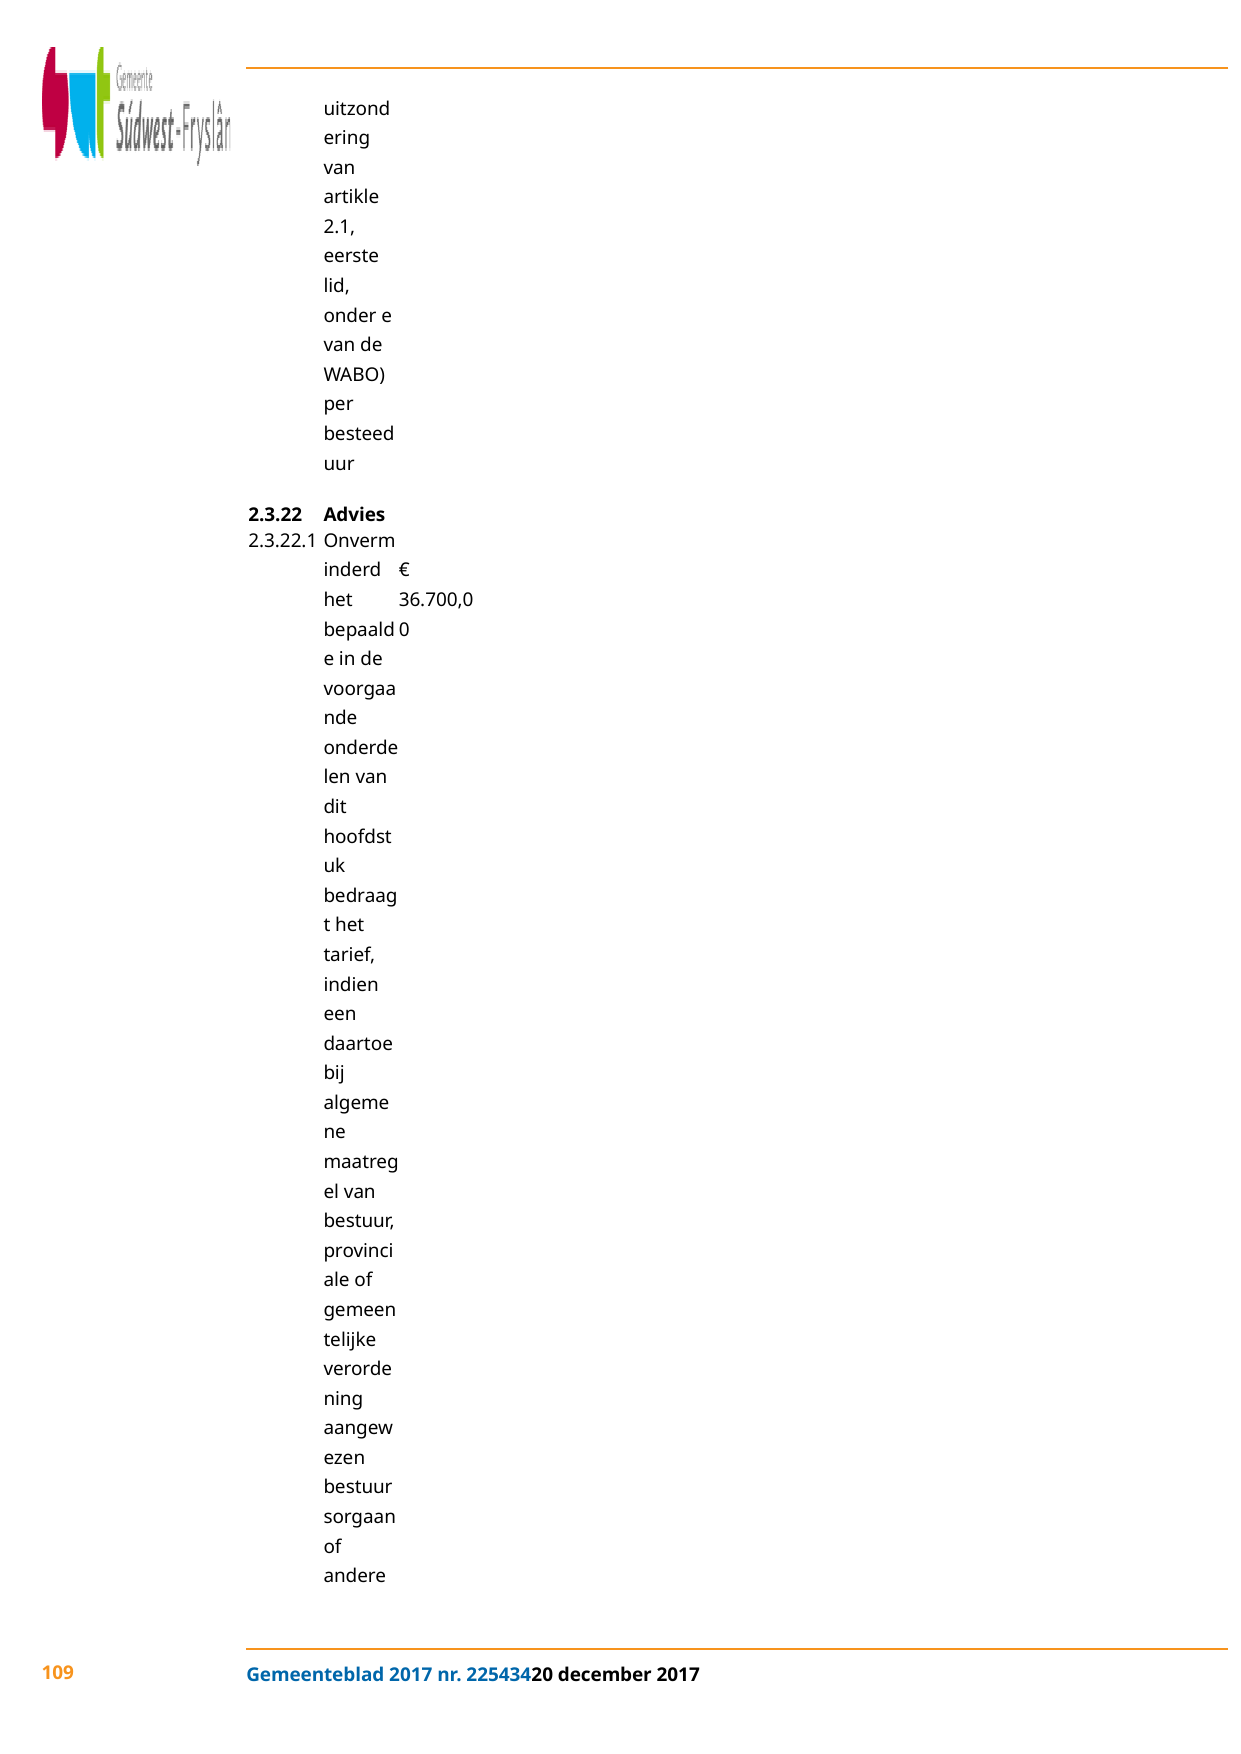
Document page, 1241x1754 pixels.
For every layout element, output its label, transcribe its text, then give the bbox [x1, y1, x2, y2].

table_cell 2.3.22 [248, 501, 323, 527]
table_cell uitzondering van artikle 2.1, eerste lid, onder e van de WABO) per besteed uur [323, 95, 398, 476]
table_cell [323, 476, 398, 501]
table_cell [399, 95, 474, 476]
table_cell [248, 95, 323, 476]
table_cell Onverminderd het bepaalde in de voorgaande onderdelen van dit hoofdstuk bedraagt het tarief, indien een daartoe bij algemene maatregel van bestuur, provinciale of gemeentelijke verordening aangewezen bestuursorgaan of andere [323, 527, 398, 1588]
table_cell [399, 501, 474, 527]
table_cell [248, 476, 323, 501]
picture [41, 47, 231, 172]
table_cell 2.3.22.1 [248, 527, 323, 1588]
table_cell € 36.700,00 [399, 527, 474, 1588]
table_cell [399, 476, 474, 501]
table_cell Advies [323, 501, 398, 527]
